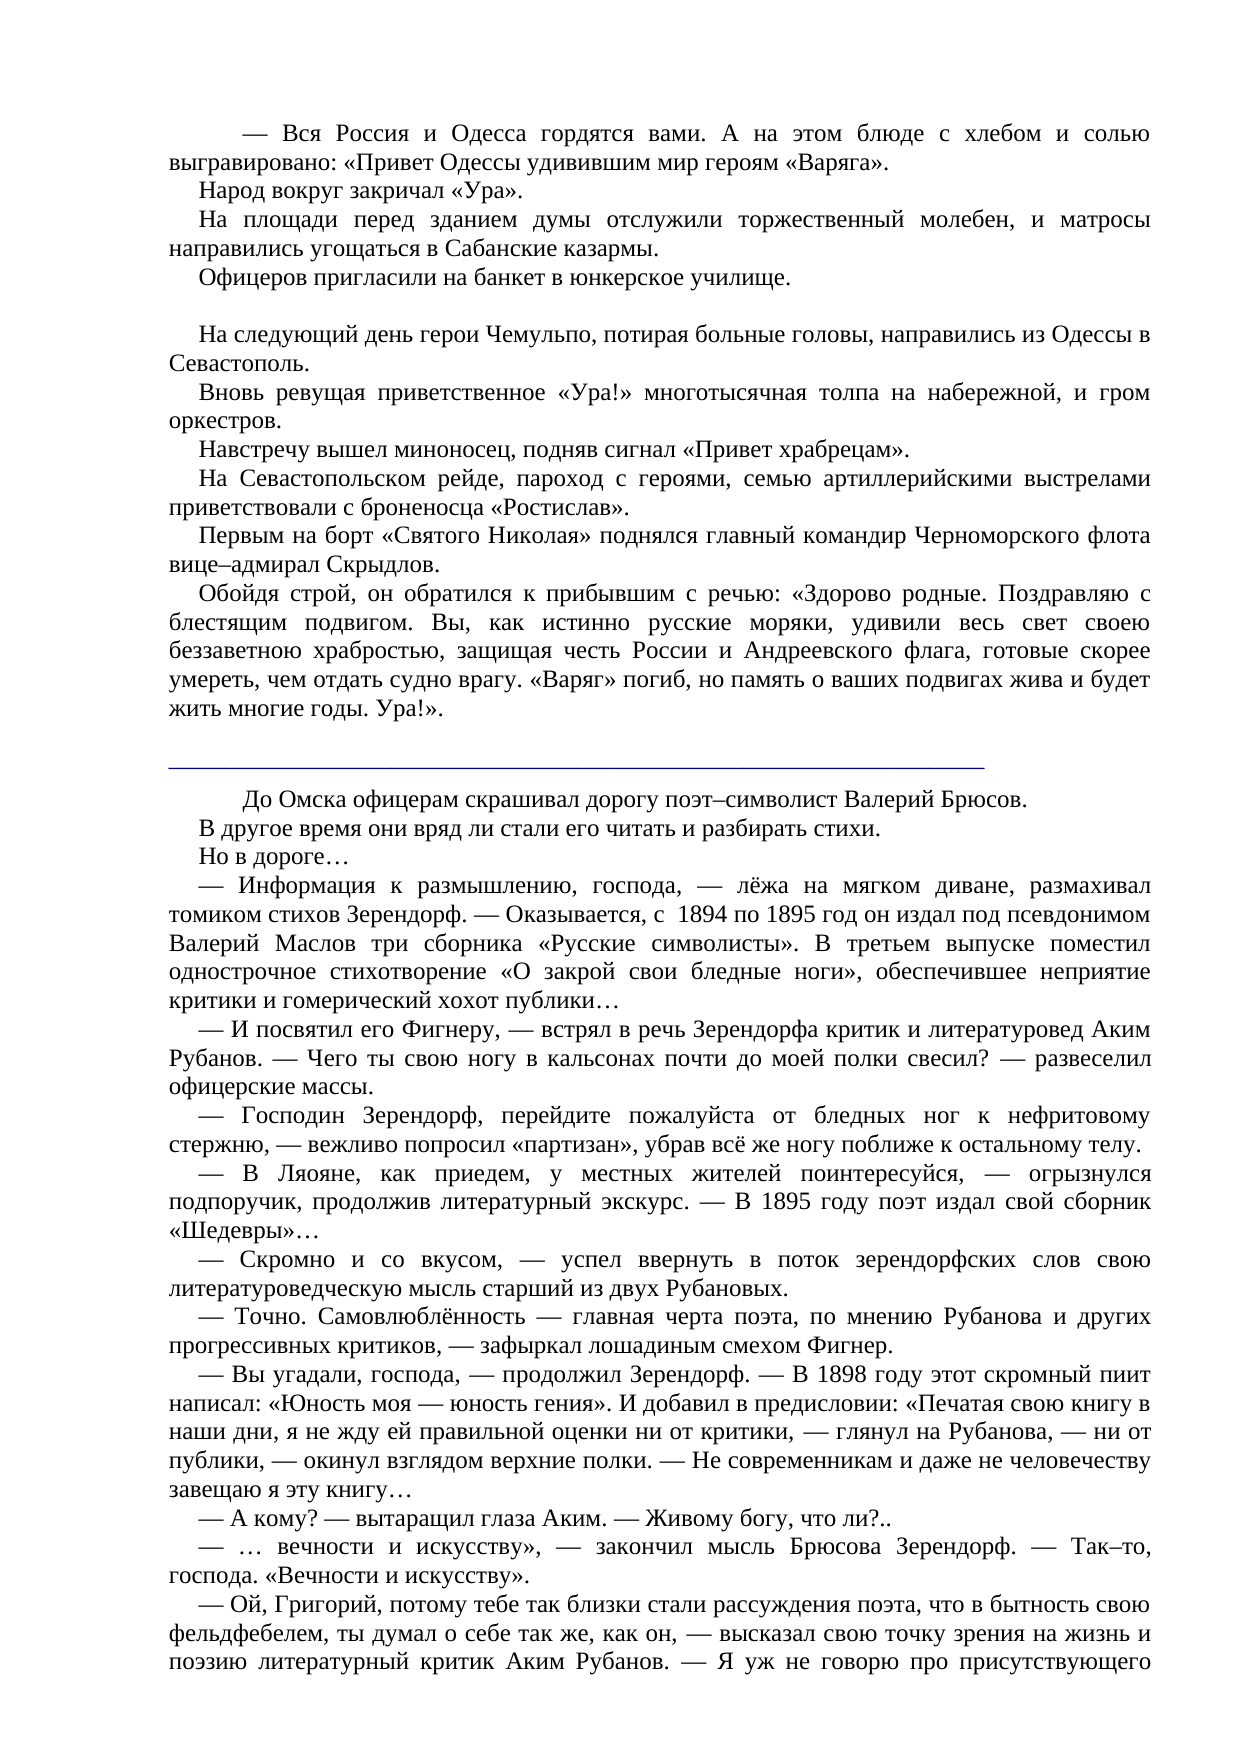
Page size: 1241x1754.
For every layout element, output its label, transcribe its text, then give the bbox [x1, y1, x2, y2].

text На следующий день герои Чемульпо, потирая больные головы, направились из Одессы в Севастополь. [169, 319, 1152, 377]
text — Ой, Григорий, потому тебе так близки стали рассуждения поэта, что в бытность свою фельдфебелем, ты думал о себе так же, как он, — высказал свою точку зрения на жизнь и поэзию литературный критик Аким Рубанов. — Я уж не говорю про присутствующего [169, 1589, 1152, 1675]
text В другое время они вряд ли стали его читать и разбирать стихи. [169, 813, 1152, 841]
text — Информация к размышлению, господа, — лёжа на мягком диване, размахивал томиком стихов Зерендорф. — Оказывается, с 1894 по 1895 год он издал под псевдонимом Валерий Маслов три сборника «Русские символисты». В третьем выпуске поместил однострочное стихотворение «О закрой свои бледные ноги», обеспечившее неприятие критики и гомерический хохот публики… [169, 870, 1152, 1014]
text Офицеров пригласили на банкет в юнкерское училище. [169, 262, 1152, 291]
text На Севастопольском рейде, пароход с героями, семью артиллерийскими выстрелами приветствовали с броненосца «Ростислав». [169, 463, 1152, 521]
text — Вся Россия и Одесса гордятся вами. А на этом блюде с хлебом и солью выгравировано: «Привет Одессы удивившим мир героям «Варяга». [169, 118, 1152, 176]
text До Омска офицерам скрашивал дорогу поэт–символист Валерий Брюсов. [169, 784, 1152, 813]
text — Скромно и со вкусом, — успел ввернуть в поток зерендорфских слов свою литературоведческую мысль старший из двух Рубановых. [169, 1244, 1152, 1301]
text — А кому? — вытаращил глаза Аким. — Живому богу, что ли?.. [169, 1503, 1152, 1531]
text — Вы угадали, господа, — продолжил Зерендорф. — В 1898 году этот скромный пиит написал: «Юность моя — юность гения». И добавил в предисловии: «Печатая свою книгу в наши дни, я не жду ей правильной оценки ни от критики, — глянул на Рубанова, — ни от публики, — окинул взглядом верхние полки. — Не современникам и даже не человечеству завещаю я эту книгу… [169, 1359, 1152, 1503]
text — И посвятил его Фигнеру, — встрял в речь Зерендорфа критик и литературовед Аким Рубанов. — Чего ты свою ногу в кальсонах почти до моей полки свесил? — развеселил офицерские массы. [169, 1014, 1152, 1100]
text Обойдя строй, он обратился к прибывшим с речью: «Здорово родные. Поздравляю с блестящим подвигом. Вы, как истинно русские моряки, удивили весь свет своею беззаветною храбростью, защищая честь России и Андреевского флага, готовые скорее умереть, чем отдать судно врагу. «Варяг» погиб, но память о ваших подвигах жива и будет жить многие годы. Ура!». [169, 578, 1152, 722]
text Народ вокруг закричал «Ура». [169, 176, 1152, 204]
text Первым на борт «Святого Николая» поднялся главный командир Черноморского флота вице–адмирал Скрыдлов. [169, 521, 1152, 578]
text Вновь ревущая приветственное «Ура!» многотысячная толпа на набережной, и гром оркестров. [169, 377, 1152, 434]
text Навстречу вышел миноносец, подняв сигнал «Привет храбрецам». [169, 434, 1152, 463]
text — Господин Зерендорф, перейдите пожалуйста от бледных ног к нефритовому стержню, — вежливо попросил «партизан», убрав всё же ногу поближе к остальному телу. [169, 1100, 1152, 1158]
text — В Ляояне, как приедем, у местных жителей поинтересуйся, — огрызнулся подпоручик, продолжив литературный экскурс. — В 1895 году поэт издал свой сборник «Шедевры»… [169, 1158, 1152, 1244]
text На площади перед зданием думы отслужили торжественный молебен, и матросы направились угощаться в Сабанские казармы. [169, 204, 1152, 262]
subtitle ____________________________________________ [169, 734, 1152, 772]
text — … вечности и искусству», — закончил мысль Брюсова Зерендорф. — Так–то, господа. «Вечности и искусству». [169, 1531, 1152, 1589]
text Но в дороге… [169, 841, 1152, 870]
text — Точно. Самовлюблённость — главная черта поэта, по мнению Рубанова и других прогрессивных критиков, — зафыркал лошадиным смехом Фигнер. [169, 1301, 1152, 1359]
